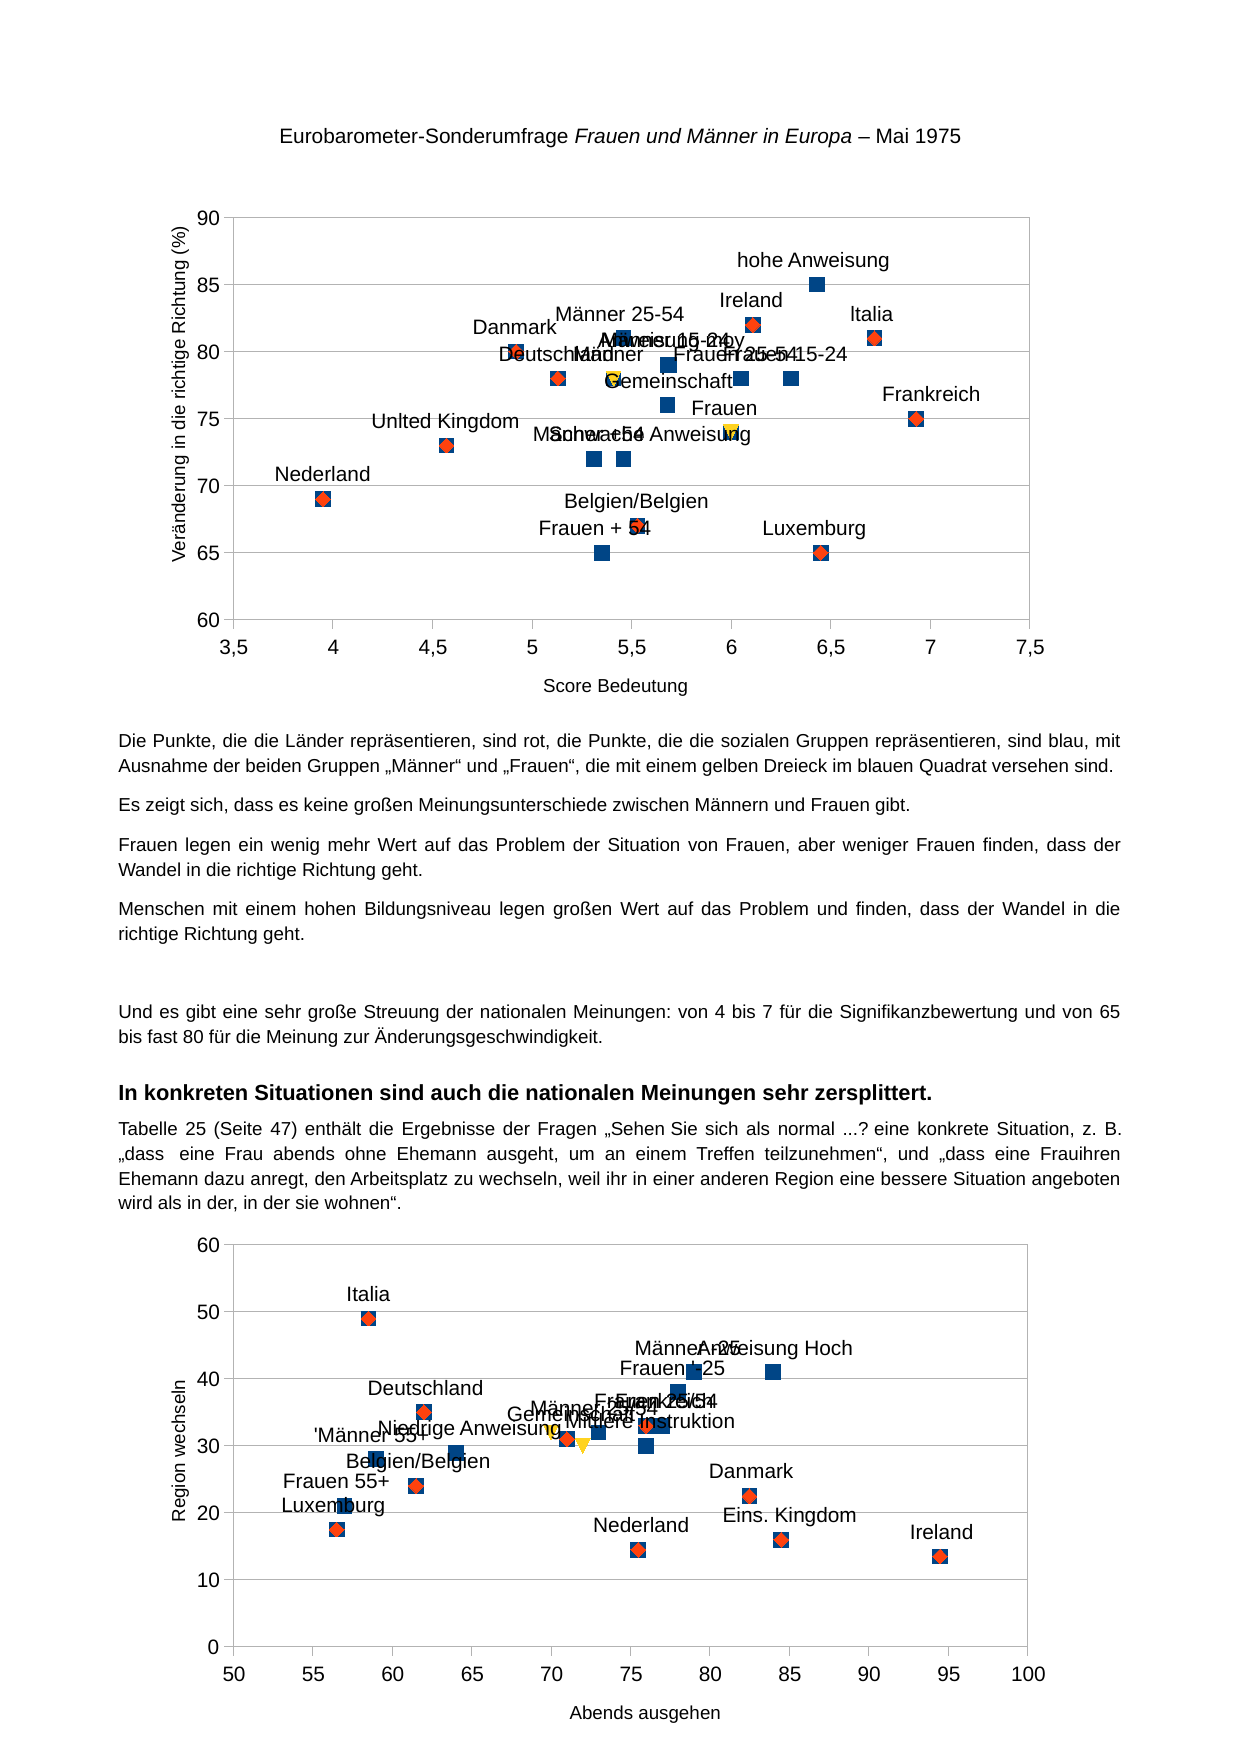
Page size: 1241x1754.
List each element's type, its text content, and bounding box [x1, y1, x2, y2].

text Frauen legen ein wenig mehr Wert auf das Problem der Situation von Frauen, aber weniger Frauen finden, dass der Wandel in die richtige Richtung geht. [118, 834, 1122, 880]
text Es zeigt sich, dass es keine großen Meinungsunterschiede zwischen Männern und Frauen gibt. [118, 794, 1122, 816]
subtitle In konkreten Situationen sind auch die nationalen Meinungen sehr zersplittert. [118, 1080, 1122, 1105]
text Menschen mit einem hohen Bildungsniveau legen großen Wert auf das Problem und finden, dass der Wandel in die richtige Richtung geht. [118, 898, 1122, 944]
text Die Punkte, die die Länder repräsentieren, sind rot, die Punkte, die die sozialen Gruppen repräsentieren, sind blau, mit Ausnahme der beiden Gruppen „Männer“ und „Frauen“, die mit einem gelben Dreieck im blauen Quadrat versehen sind. [118, 177, 1122, 776]
text Und es gibt eine sehr große Streuung der nationalen Meinungen: von 4 bis 7 für die Signifikanzbewertung und von 65 bis fast 80 für die Meinung zur Änderungsgeschwindigkeit. [118, 1001, 1122, 1048]
text Tabelle 25 (Seite 47) enthält die Ergebnisse der Fragen „Sehen Sie sich als normal ...? eine konkrete Situation, z. B. „dass eine Frau abends ohne Ehemann ausgeht, um an einem Treffen teilzunehmen“, und „dass eine Frauihren Ehemann dazu anregt, den Arbeitsplatz zu wechseln, weil ihr in einer anderen Region eine bessere Situation angeboten wird als in der, in der sie wohnen“. [118, 1118, 1122, 1214]
